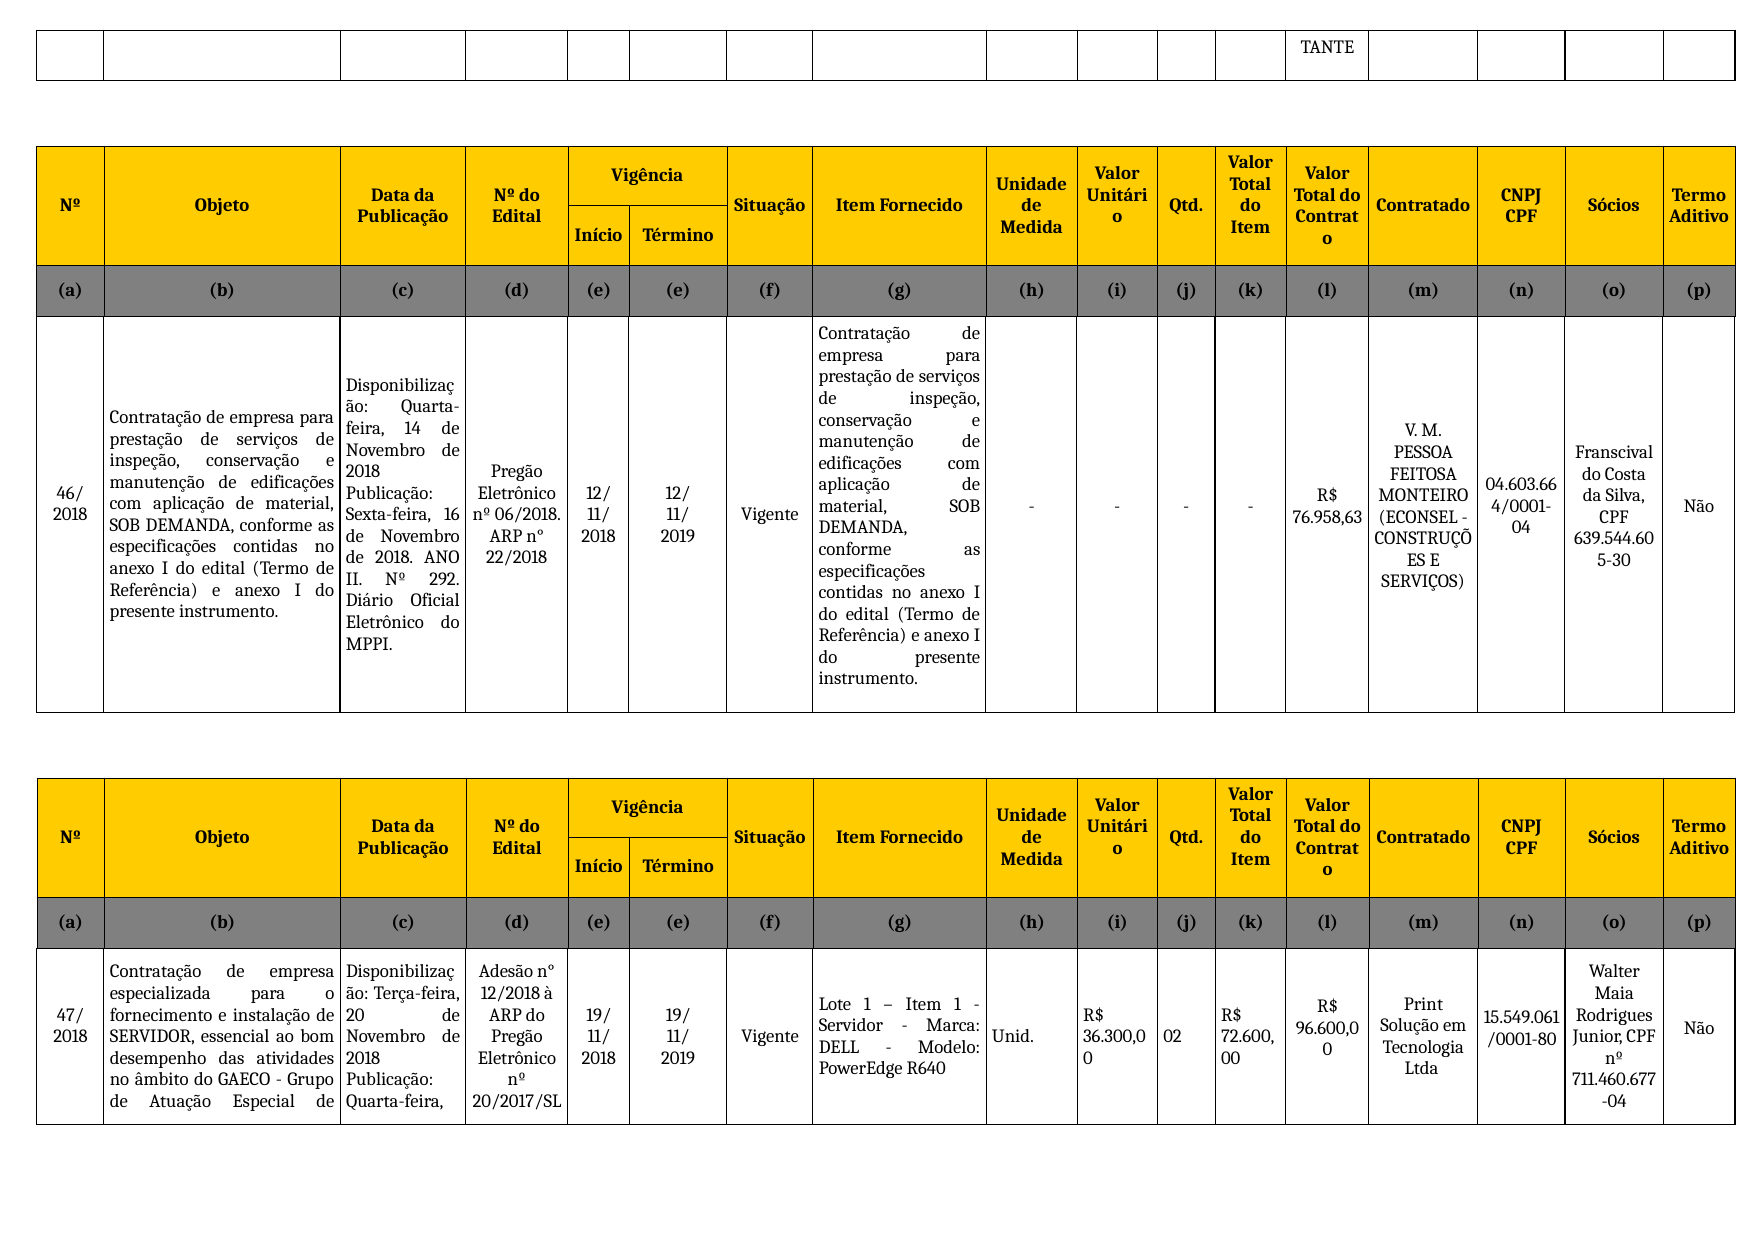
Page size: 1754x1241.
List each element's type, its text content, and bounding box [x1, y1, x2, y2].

table_header Qtd. [1158, 147, 1215, 265]
table_cell (m) [1369, 266, 1477, 316]
table_cell TANTE [1286, 31, 1368, 80]
table_cell (k) [1216, 266, 1286, 316]
table_cell (e) [569, 898, 629, 948]
table_cell Contratação de empresa especializada para o fornecimento e instalação de SERVIDOR, essencial ao bom desempenho das atividades no âmbito do GAECO - Grupo de Atuação Especial de [104, 949, 340, 1124]
table_cell R$ 36.300,00 [1078, 949, 1157, 1124]
table_cell (j) [1158, 266, 1215, 316]
table_cell (e) [630, 266, 727, 316]
table_header Nº [37, 147, 104, 265]
table_cell 47/ 2018 [37, 949, 103, 1124]
table_cell (b) [105, 898, 340, 948]
table_cell 04.603.664/0001-04 [1478, 317, 1564, 712]
table_header Valor Total do Item [1216, 779, 1286, 897]
table_cell (m) [1370, 898, 1478, 948]
table_header CNPJ CPF [1479, 779, 1565, 897]
table_cell [104, 31, 340, 80]
table_cell (c) [341, 898, 466, 948]
table_header Objeto [105, 147, 340, 265]
table_cell (g) [813, 266, 986, 316]
table_cell [341, 31, 465, 80]
table_header Sócios [1566, 147, 1663, 265]
table_cell (l) [1287, 898, 1369, 948]
table_cell - [986, 317, 1076, 712]
table_cell Início [569, 838, 629, 897]
table_header Unidade de Medida [987, 779, 1077, 897]
table_cell Pregão Eletrônico nº 06/2018. ARP n° 22/2018 [466, 317, 567, 712]
table_cell - [1216, 317, 1285, 712]
table_header Vigência [569, 779, 727, 837]
table_cell (j) [1158, 898, 1215, 948]
table_cell (i) [1078, 898, 1157, 948]
table_cell Não [1664, 949, 1734, 1124]
table_header Valor Unitário [1078, 147, 1157, 265]
table_cell Contratação de empresa para prestação de serviços de inspeção, conservação e manutenção de edificações com aplicação de material, SOB DEMANDA, conforme as especificações contidas no anexo I do edital (Termo de Referência) e anexo I do presente instrumento. [813, 317, 985, 712]
table_cell 19/ 11/ 2019 [630, 949, 726, 1124]
table_header Item Fornecido [813, 147, 986, 265]
table_cell (h) [987, 266, 1077, 316]
table_cell (p) [1664, 898, 1735, 948]
table_cell (e) [569, 266, 629, 316]
table_cell 19/ 11/ 2018 [568, 949, 629, 1124]
table_header Termo Aditivo [1664, 147, 1735, 265]
table_cell (a) [38, 898, 104, 948]
table_cell Lote 1 – Item 1 - Servidor - Marca: DELL - Modelo: PowerEdge R640 [813, 949, 986, 1124]
table_cell [466, 31, 567, 80]
table_cell Término [630, 838, 727, 897]
table_cell Início [569, 206, 629, 265]
table_cell (d) [467, 898, 568, 948]
table_header Contratado [1370, 779, 1478, 897]
table_cell - [1216, 31, 1285, 80]
table_header Nº [38, 779, 104, 897]
table_cell [37, 31, 103, 80]
table_header Nº do Edital [467, 779, 568, 897]
table_cell (a) [37, 266, 104, 316]
table_cell [1478, 31, 1564, 80]
table_cell Término [630, 206, 727, 265]
table_cell Walter Maia Rodrigues Junior, CPF nº 711.460.677-04 [1566, 949, 1663, 1124]
table_cell (l) [1287, 266, 1368, 316]
table_cell (n) [1479, 898, 1565, 948]
table_cell V. M. PESSOA FEITOSA MONTEIRO (ECONSEL - CONSTRUÇÕES E SERVIÇOS) [1369, 317, 1477, 712]
table_header Data da Publicação [341, 779, 466, 897]
table_header CNPJ CPF [1478, 147, 1565, 265]
table_cell (o) [1566, 898, 1663, 948]
table_header Data da Publicação [341, 147, 465, 265]
table_header Valor Total do Contrato [1287, 779, 1369, 897]
table_header Valor Total do Item [1216, 147, 1286, 265]
table_cell (f) [728, 266, 812, 316]
table_cell (c) [341, 266, 465, 316]
table_cell 12/ 11/ 2019 [629, 317, 726, 712]
table_cell (n) [1478, 266, 1565, 316]
table_cell (o) [1566, 266, 1663, 316]
table_header Objeto [105, 779, 340, 897]
table_cell R$ 76.958,63 [1286, 317, 1368, 712]
table_header Situação [728, 779, 813, 897]
table_cell - [1077, 317, 1157, 712]
table_cell R$ 96.600,00 [1286, 949, 1368, 1124]
table_cell [813, 31, 986, 80]
table_cell 15.549.061/0001-80 [1478, 949, 1564, 1124]
table_cell Disponibilização: Quarta-feira, 14 de Novembro de 2018 Publicação: Sexta-feira, 16 de Novembro de 2018. ANO II. Nº 292. Diário Oficial Eletrônico do MPPI. [341, 317, 465, 712]
table_cell 46/ 2018 [37, 317, 103, 712]
table_cell Contratação de empresa para prestação de serviços de inspeção, conservação e manutenção de edificações com aplicação de material, SOB DEMANDA, conforme as especificações contidas no anexo I do edital (Termo de Referência) e anexo I do presente instrumento. [104, 317, 339, 712]
table_cell (b) [105, 266, 340, 316]
table_cell (h) [987, 898, 1077, 948]
table_header Sócios [1566, 779, 1663, 897]
table_header Item Fornecido [814, 779, 986, 897]
table_cell (d) [466, 266, 568, 316]
table_cell Unid. [987, 949, 1077, 1124]
table_header Contratado [1369, 147, 1477, 265]
table_header Valor Unitário [1078, 779, 1157, 897]
table_cell (g) [814, 898, 986, 948]
table_cell (e) [630, 898, 727, 948]
table_cell [727, 31, 812, 80]
table_cell Não [1663, 317, 1734, 712]
table_cell [1664, 31, 1734, 80]
table_cell (p) [1664, 266, 1735, 316]
table_cell Vigente [727, 949, 812, 1124]
table_cell - [1078, 31, 1157, 80]
table_cell R$ 72.600,00 [1216, 949, 1285, 1124]
table_cell [568, 31, 629, 80]
table_cell - [1158, 31, 1215, 80]
table_cell Print Solução em Tecnologia Ltda [1369, 949, 1477, 1124]
table_cell Franscivaldo Costa da Silva, CPF 639.544.605-30 [1565, 317, 1662, 712]
table_cell [630, 31, 726, 80]
table_cell [1566, 31, 1663, 80]
table_header Qtd. [1158, 779, 1215, 897]
table_header Termo Aditivo [1664, 779, 1735, 897]
table_cell (k) [1216, 898, 1286, 948]
table_cell 12/ 11/ 2018 [568, 317, 628, 712]
table_cell (i) [1078, 266, 1157, 316]
table_cell Vigente [727, 317, 812, 712]
table_header Unidade de Medida [987, 147, 1077, 265]
table_header Vigência [569, 147, 727, 205]
table_cell Disponibilização: Terça-feira, 20 de Novembro de 2018 Publicação: Quarta-feira, [341, 949, 465, 1124]
table_cell [1369, 31, 1477, 80]
table_header Valor Total do Contrato [1287, 147, 1368, 265]
table_cell - [1158, 317, 1214, 712]
table_cell 02 [1158, 949, 1215, 1124]
table_header Nº do Edital [466, 147, 568, 265]
table_cell Adesão n° 12/2018 à ARP do Pregão Eletrônico nº 20/2017/SL [466, 949, 567, 1124]
table_cell (f) [728, 898, 813, 948]
table_header Situação [728, 147, 812, 265]
table_cell - [987, 31, 1077, 80]
